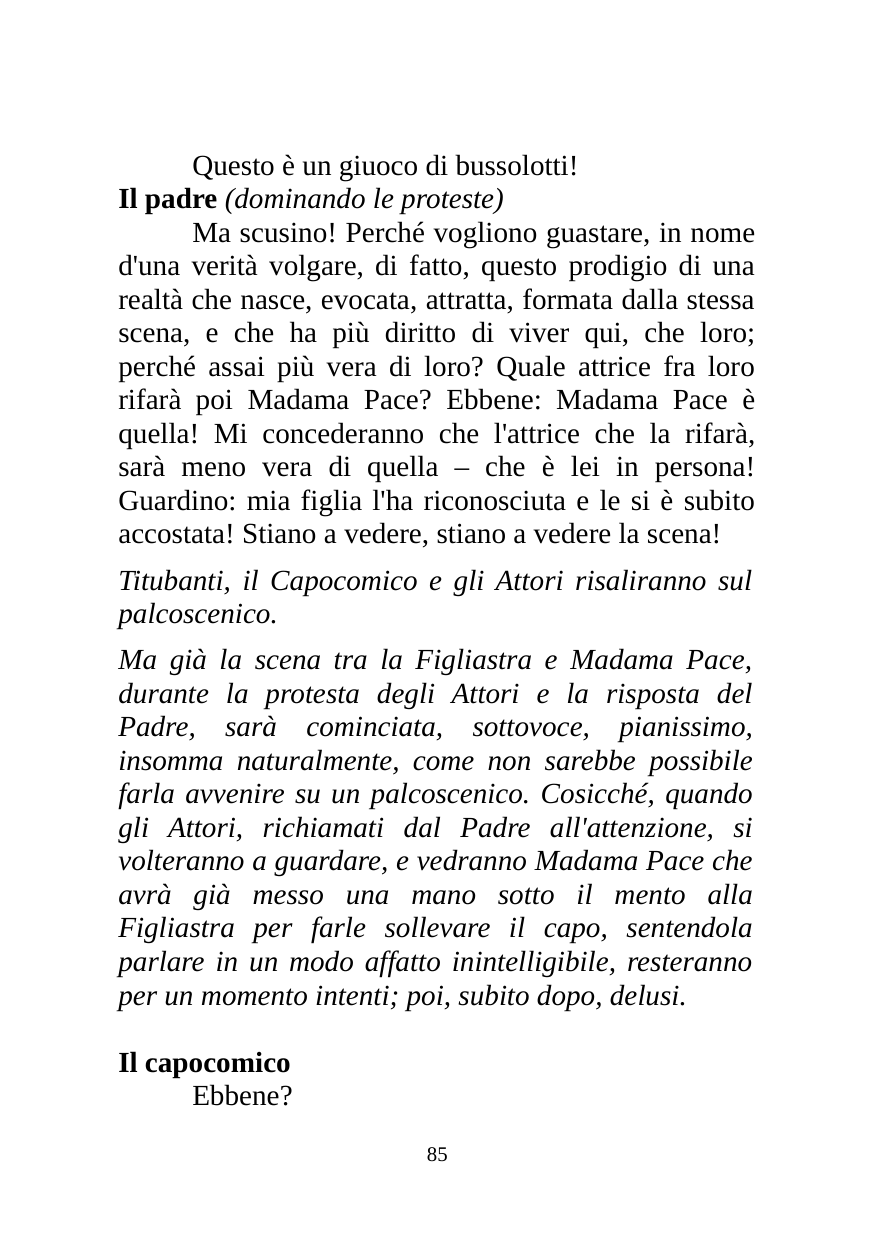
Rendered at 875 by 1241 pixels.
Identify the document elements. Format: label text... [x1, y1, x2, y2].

text Titubanti, il Capocomico e gli Attori risaliranno sul palcoscenico. [118, 563, 756, 630]
text Ma scusino! Perché vogliono guastare, in nome d'una verità volgare, di fatto, questo prodigio di una realtà che nasce, evocata, attratta, formata dalla stessa scena, e che ha più diritto di viver qui, che loro; perché assai più vera di loro? Quale attrice fra loro rifarà poi Madama Pace? Ebbene: Madama Pace è quella! Mi concederanno che l'attrice che la rifarà, sarà meno vera di quella – che è lei in persona! Guardino: mia figlia l'ha riconosciuta e le si è subito accostata! Stiano a vedere, stiano a vedere la scena! [118, 215, 756, 550]
text Questo è un giuoco di bussolotti! [118, 148, 756, 181]
text Ebbene? [118, 1078, 756, 1112]
text Il padre (dominando le proteste) [118, 181, 756, 215]
text Ma già la scena tra la Figliastra e Madama Pace, durante la protesta degli Attori e la risposta del Padre, sarà cominciata, sottovoce, pianissimo, insomma naturalmente, come non sarebbe possibile farla avvenire su un palcoscenico. Cosicché, quando gli Attori, richiamati dal Padre all'attenzione, si volteranno a guardare, e vedranno Madama Pace che avrà già messo una mano sotto il mento alla Figliastra per farle sollevare il capo, sentendola parlare in un modo affatto inintelligibile, resteranno per un momento intenti; poi, subito dopo, delusi. [118, 642, 756, 1011]
text Il capocomico [118, 1045, 756, 1078]
